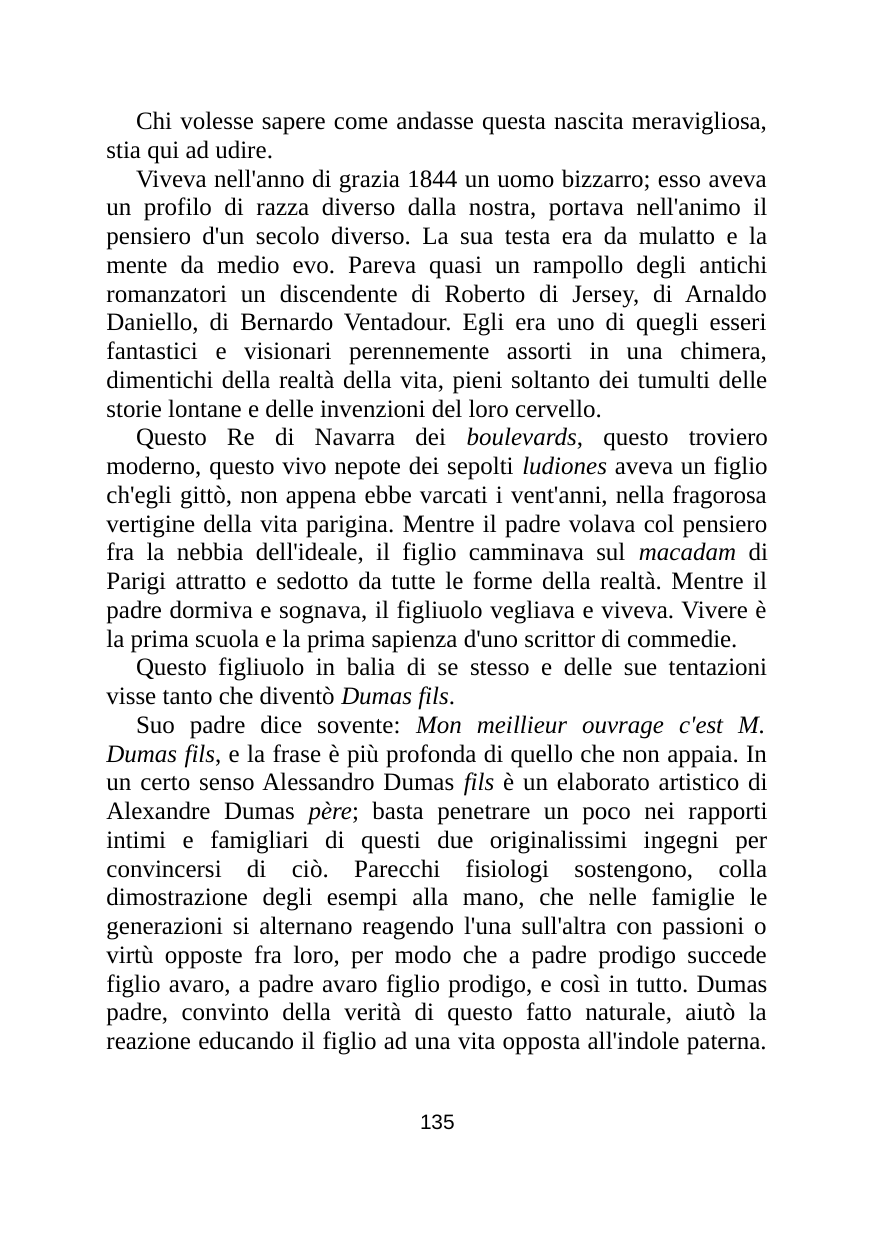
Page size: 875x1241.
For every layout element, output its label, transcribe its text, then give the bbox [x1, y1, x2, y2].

text Chi volesse sapere come andasse questa nascita meravigliosa, stia qui ad udire. [106, 106, 768, 164]
text Viveva nell'anno di grazia 1844 un uomo bizzarro; esso aveva un profilo di razza diverso dalla nostra, portava nell'animo il pensiero d'un secolo diverso. La sua testa era da mulatto e la mente da medio evo. Pareva quasi un rampollo degli antichi romanzatori un discendente di Roberto di Jersey, di Arnaldo Daniello, di Bernardo Ventadour. Egli era uno di quegli esseri fantastici e visionari perennemente assorti in una chimera, dimentichi della realtà della vita, pieni soltanto dei tumulti delle storie lontane e delle invenzioni del loro cervello. [106, 164, 768, 422]
text Questo Re di Navarra dei boulevards, questo troviero moderno, questo vivo nepote dei sepolti ludiones aveva un figlio ch'egli gittò, non appena ebbe varcati i vent'anni, nella fragorosa vertigine della vita parigina. Mentre il padre volava col pensiero fra la nebbia dell'ideale, il figlio camminava sul macadam di Parigi attratto e sedotto da tutte le forme della realtà. Mentre il padre dormiva e sognava, il figliuolo vegliava e viveva. Vivere è la prima scuola e la prima sapienza d'uno scrittor di commedie. [106, 422, 768, 652]
text Questo figliuolo in balia di se stesso e delle sue tentazioni visse tanto che diventò Dumas fils. [106, 652, 768, 710]
text Suo padre dice sovente: Mon meillieur ouvrage c'est M. Dumas fils, e la frase è più profonda di quello che non appaia. In un certo senso Alessandro Dumas fils è un elaborato artistico di Alexandre Dumas père; basta penetrare un poco nei rapporti intimi e famigliari di questi due originalissimi ingegni per convincersi di ciò. Parecchi fisiologi sostengono, colla dimostrazione degli esempi alla mano, che nelle famiglie le generazioni si alternano reagendo l'una sull'altra con passioni o virtù opposte fra loro, per modo che a padre prodigo succede figlio avaro, a padre avaro figlio prodigo, e così in tutto. Dumas padre, convinto della verità di questo fatto naturale, aiutò la reazione educando il figlio ad una vita opposta all'indole paterna. [106, 710, 768, 1055]
